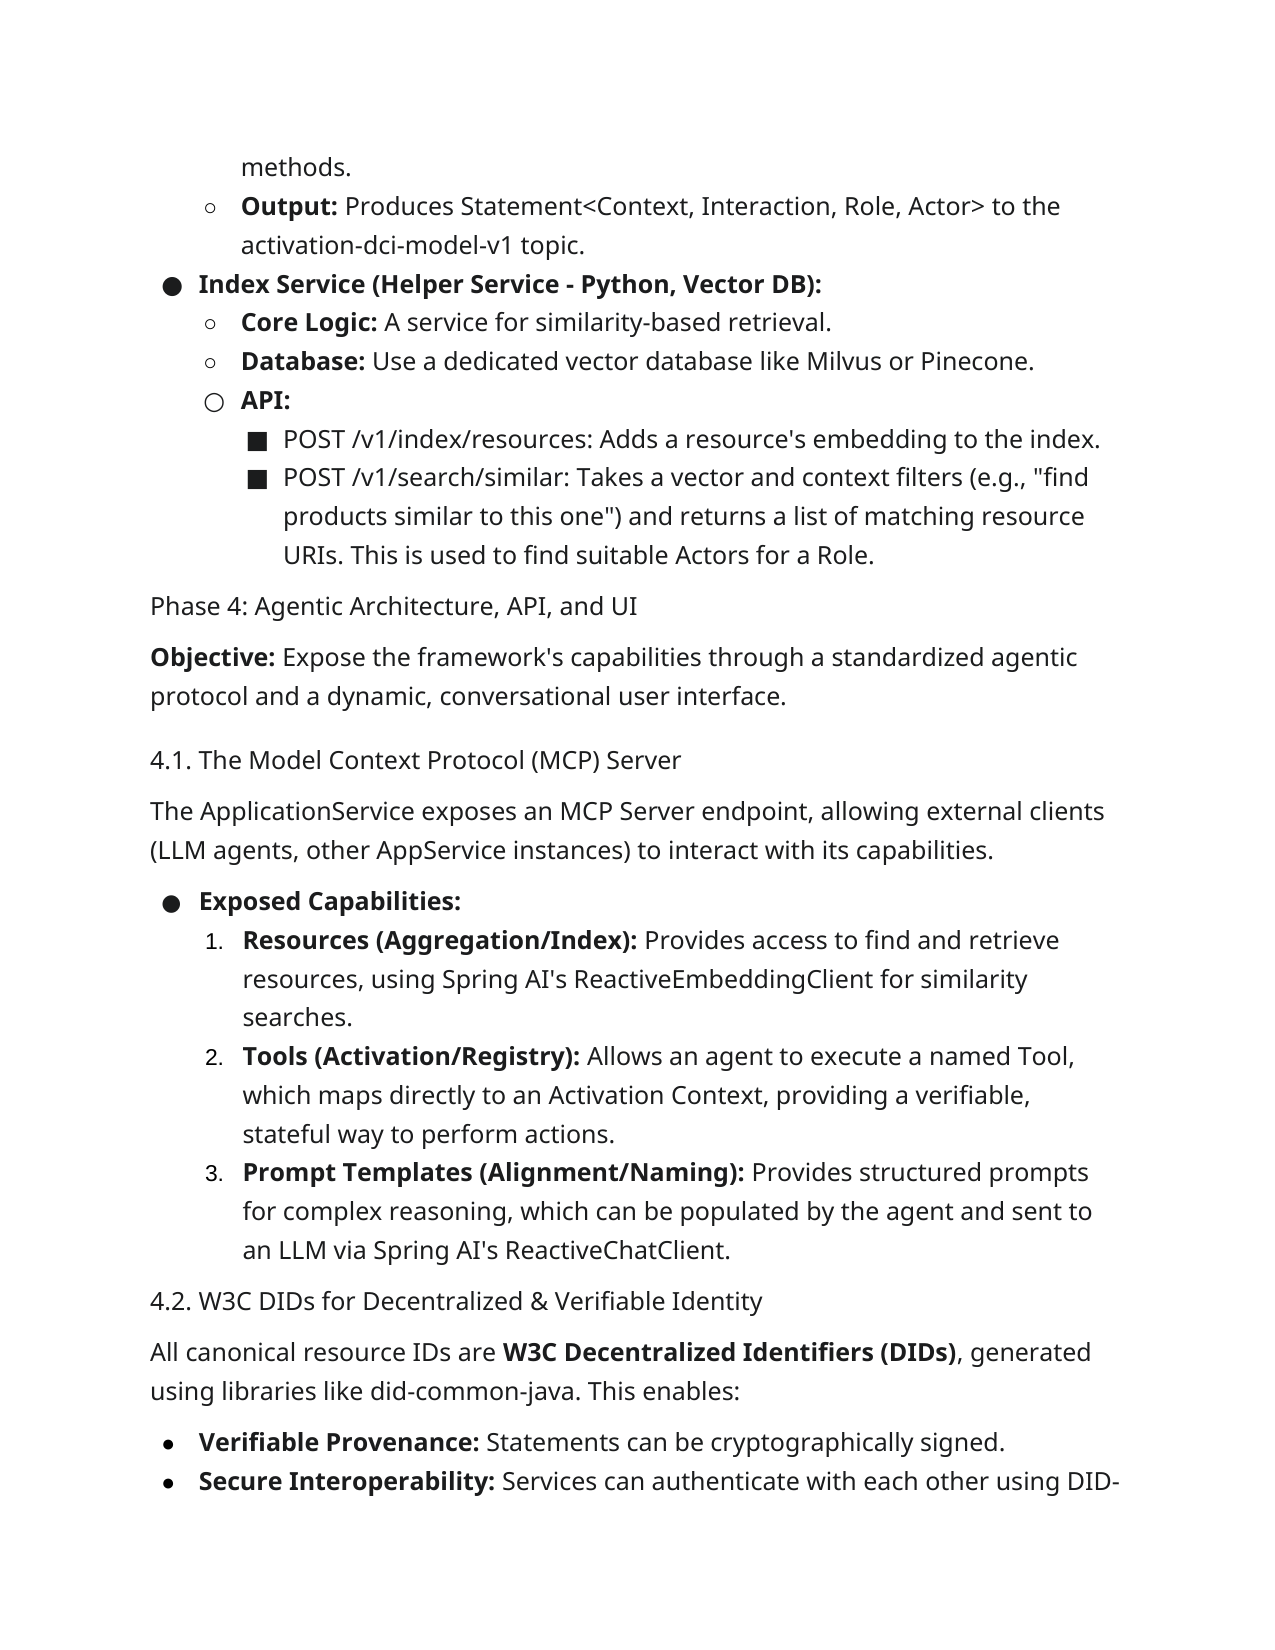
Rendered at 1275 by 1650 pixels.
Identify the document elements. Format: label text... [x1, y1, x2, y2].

list Database: Use a dedicated vector database like Milvus or Pinecone. [203, 344, 1125, 378]
list Output: Produces Statement<Context, Interaction, Role, Actor> to the activation-dci-model-v1 topic. [203, 189, 1125, 262]
list Index Service (Helper Service - Python, Vector DB): [161, 266, 1125, 300]
list POST /v1/index/resources: Adds a resource's embedding to the index. [245, 421, 1125, 455]
list methods. [203, 150, 1125, 184]
text The ApplicationService exposes an MCP Server endpoint, allowing external clients (LLM agents, other AppService instances) to interact with its capabilities. [150, 794, 1125, 867]
list Core Logic: A service for similarity-based retrieval. [203, 305, 1125, 339]
text All canonical resource IDs are W3C Decentralized Identifiers (DIDs), generated using libraries like did-common-java. This enables: [150, 1335, 1125, 1408]
subtitle 4.2. W3C DIDs for Decentralized & Verifiable Identity [150, 1284, 1125, 1318]
subtitle 4.1. The Model Context Protocol (MCP) Server [150, 742, 1125, 777]
list POST /v1/search/similar: Takes a vector and context filters (e.g., "find products similar to this one") and returns a list of matching resource URIs. This is used to find suitable Actors for a Role. [245, 460, 1125, 572]
list Tools (Activation/Registry): Allows an agent to execute a named Tool, which maps directly to an Activation Context, providing a verifiable, stateful way to perform actions. [205, 1039, 1125, 1150]
list Secure Interoperability: Services can authenticate with each other using DID- [161, 1464, 1125, 1498]
subtitle Phase 4: Agentic Architecture, API, and UI [150, 589, 1125, 623]
list Prompt Templates (Alignment/Naming): Provides structured prompts for complex reasoning, which can be populated by the agent and sent to an LLM via Spring AI's ReactiveChatClient. [205, 1155, 1125, 1267]
list API: [203, 382, 1125, 417]
text Objective: Expose the framework's capabilities through a standardized agentic protocol and a dynamic, conversational user interface. [150, 640, 1125, 713]
list Verifiable Provenance: Statements can be cryptographically signed. [161, 1425, 1125, 1459]
list Exposed Capabilities: [161, 884, 1125, 918]
list Resources (Aggregation/Index): Provides access to find and retrieve resources, using Spring AI's ReactiveEmbeddingClient for similarity searches. [205, 922, 1125, 1034]
